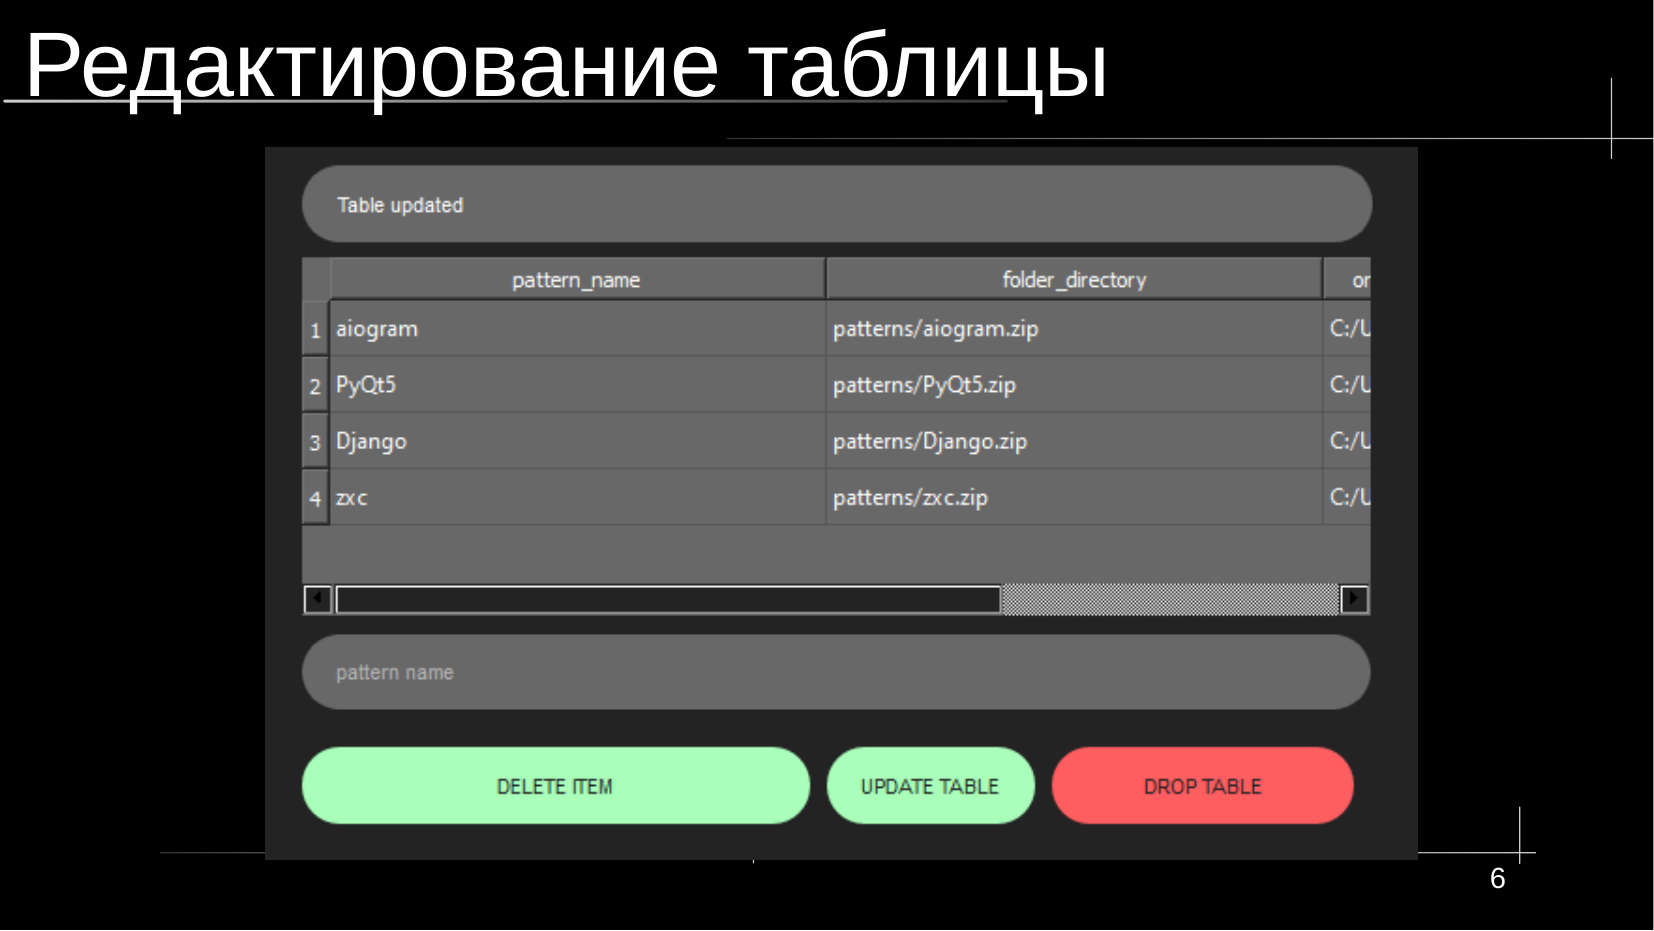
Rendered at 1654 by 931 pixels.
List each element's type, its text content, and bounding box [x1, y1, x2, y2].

title Редактирование таблицы [23, 11, 1589, 119]
picture [265, 147, 1418, 860]
